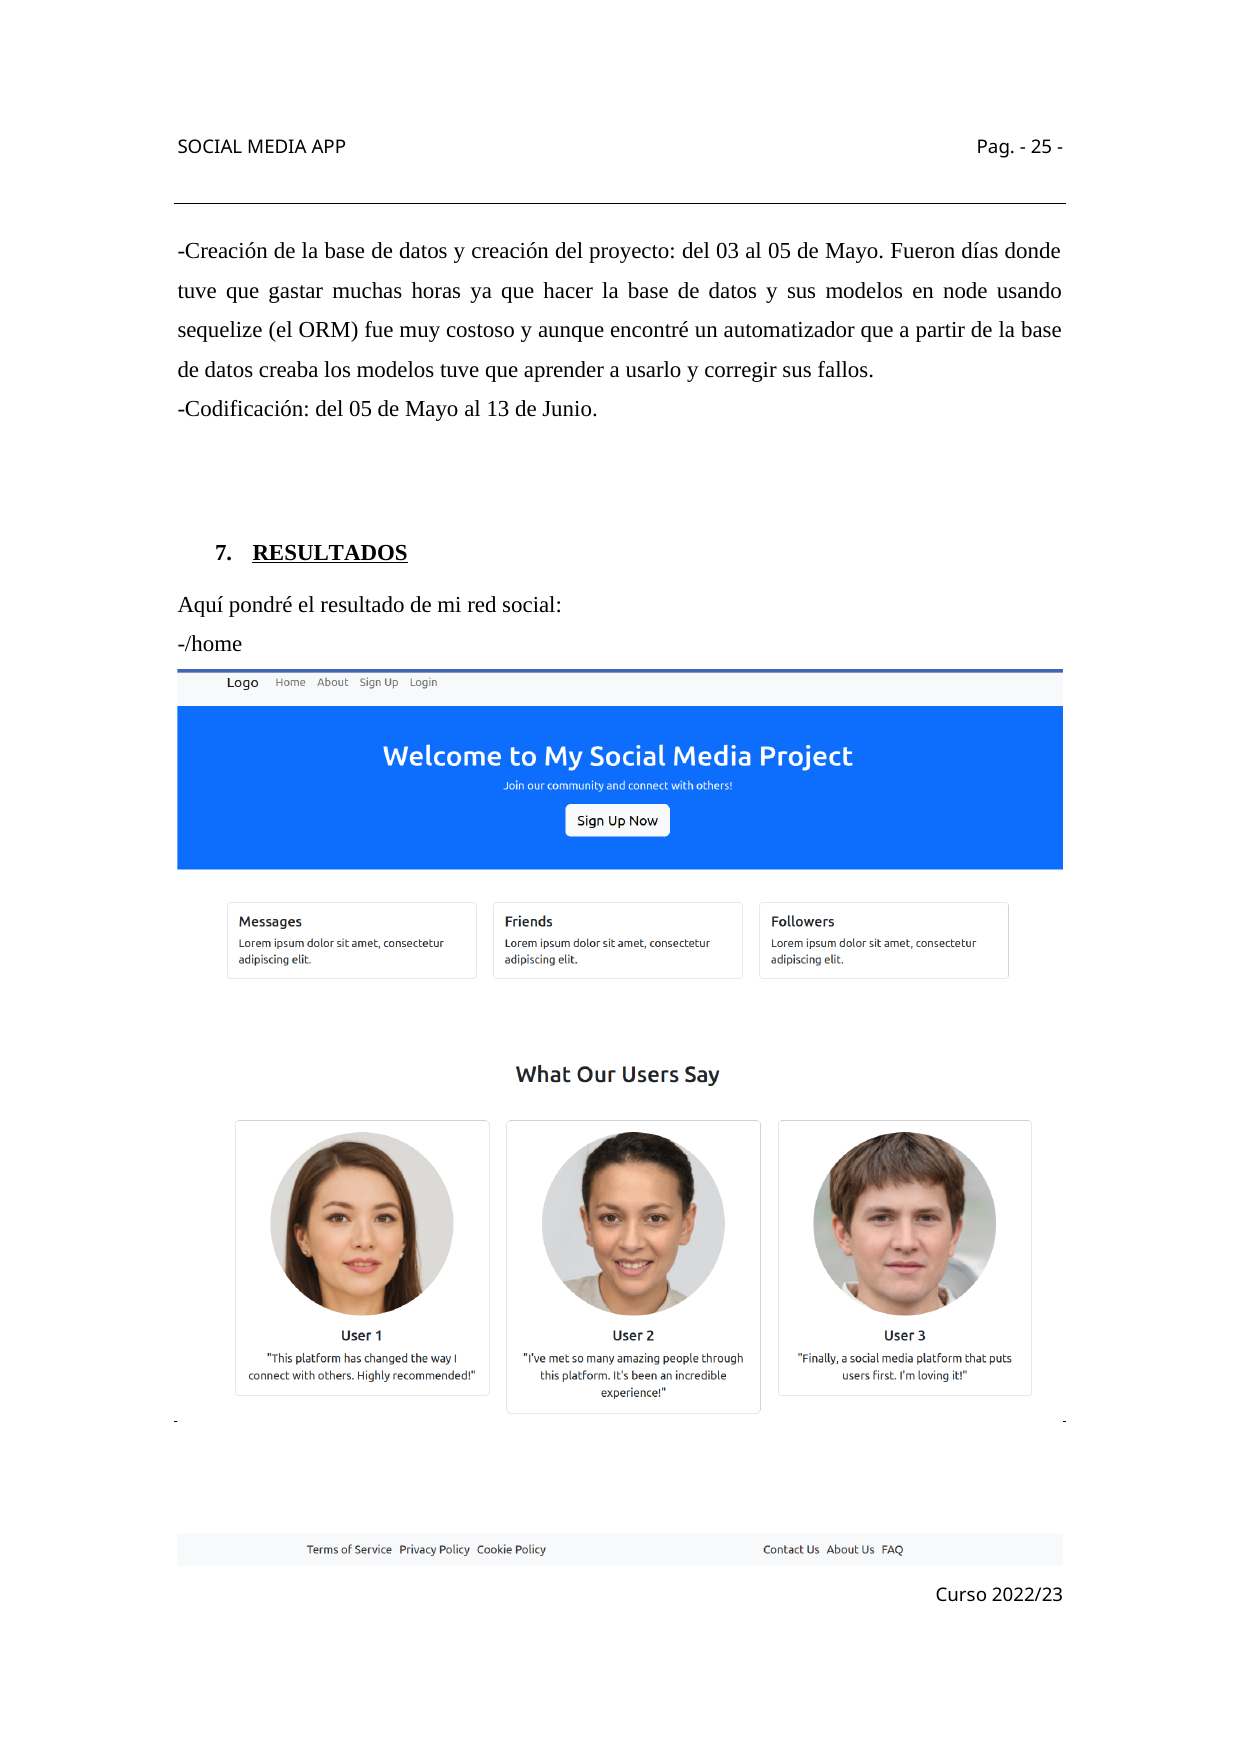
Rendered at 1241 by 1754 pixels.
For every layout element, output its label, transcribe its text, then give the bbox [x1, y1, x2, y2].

picture [177, 669, 1063, 1566]
list RESULTADOS [215, 539, 1063, 565]
text Aquí pondré el resultado de mi red social: [177, 591, 1063, 617]
text -Creación de la base de datos y creación del proyecto: del 03 al 05 de Mayo. Fueron días donde tuve que gastar muchas horas ya que hacer la base de datos y sus modelos en node usando sequelize (el ORM) fue muy costoso y aunque encontré un automatizador que a partir de la base de datos creaba los modelos tuve que aprender a usarlo y corregir sus fallos. [177, 237, 1063, 382]
text -Codificación: del 05 de Mayo al 13 de Junio. [177, 395, 1063, 422]
text -/home [177, 630, 1063, 657]
